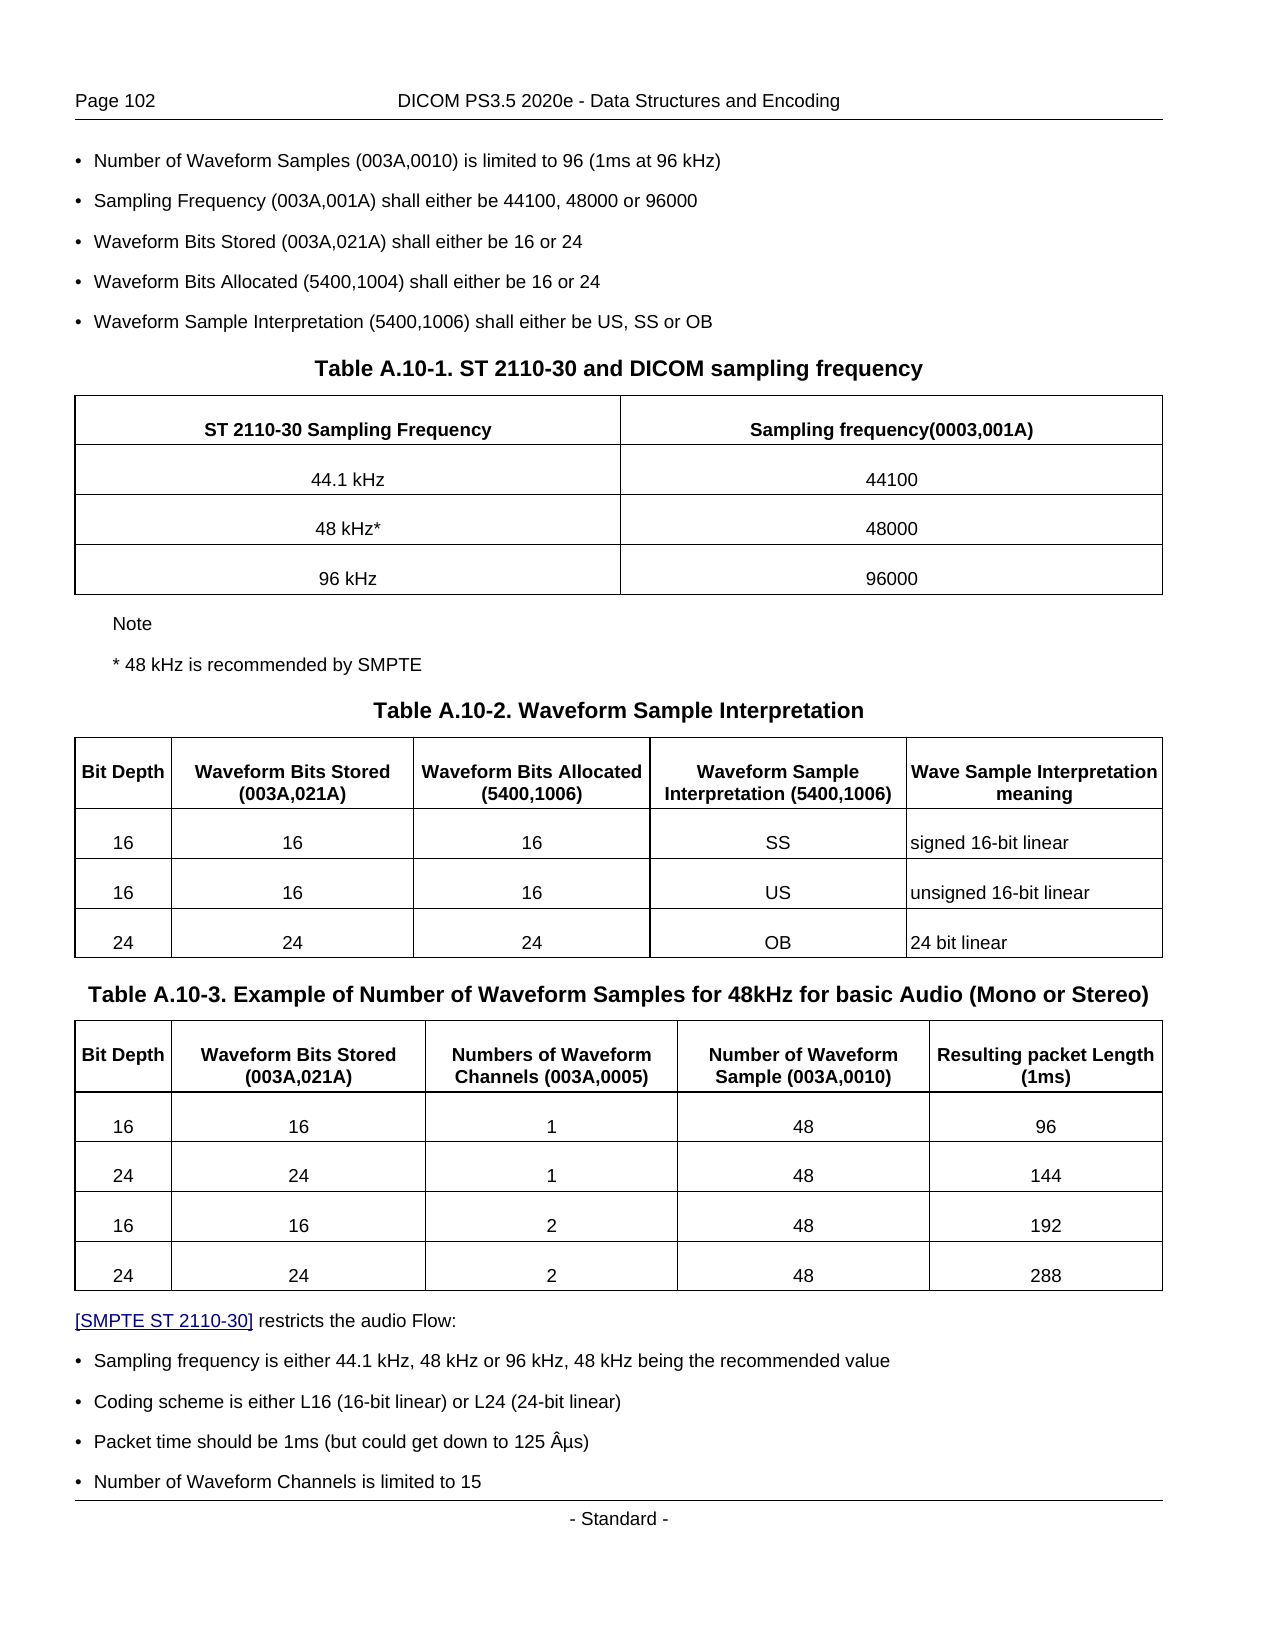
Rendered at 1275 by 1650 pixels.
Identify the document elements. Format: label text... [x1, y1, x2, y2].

text • Number of Waveform Samples (003A,0010) is limited to 96 (1ms at 96 kHz) [75, 150, 1162, 172]
text • Packet time should be 1ms (but could get down to 125 Âµs) [75, 1431, 1162, 1452]
table_cell 16 [414, 809, 649, 858]
table_header Waveform Bits Stored (003A,021A) [172, 738, 413, 808]
table_cell 48 kHz* [76, 495, 620, 544]
table_cell signed 16-bit linear [907, 809, 1162, 858]
table_header Bit Depth [76, 1021, 171, 1091]
table_header Waveform Bits Stored (003A,021A) [172, 1021, 425, 1091]
text [SMPTE ST 2110-30] restricts the audio Flow: [75, 1310, 1162, 1332]
table_cell 24 [76, 909, 171, 957]
table_cell 1 [426, 1093, 677, 1141]
table_cell 2 [426, 1192, 677, 1241]
table_cell 24 [172, 1142, 425, 1191]
table_header Number of Waveform Sample (003A,0010) [678, 1021, 929, 1091]
text Table A.10-2. Waveform Sample Interpretation [75, 698, 1162, 723]
table_header Numbers of Waveform Channels (003A,0005) [426, 1021, 677, 1091]
text Table A.10-1. ST 2110-30 and DICOM sampling frequency [75, 355, 1162, 381]
table_cell OB [651, 909, 906, 957]
table_cell 44100 [621, 445, 1162, 494]
table_cell 48 [678, 1142, 929, 1191]
table_cell US [651, 859, 906, 908]
table_cell 48000 [621, 495, 1162, 544]
table_cell 16 [76, 859, 171, 908]
table_cell 96000 [621, 545, 1162, 593]
text • Number of Waveform Channels is limited to 15 [75, 1471, 1162, 1493]
table_cell 24 [172, 1242, 425, 1290]
table_cell 288 [930, 1242, 1162, 1290]
table_header Waveform Bits Allocated (5400,1006) [414, 738, 649, 808]
text • Sampling Frequency (003A,001A) shall either be 44100, 48000 or 96000 [75, 190, 1162, 212]
table_header Wave Sample Interpretation meaning [907, 738, 1162, 808]
table_cell 16 [172, 1093, 425, 1141]
table_cell 1 [426, 1142, 677, 1191]
text • Waveform Bits Stored (003A,021A) shall either be 16 or 24 [75, 231, 1162, 252]
table_cell 16 [172, 809, 413, 858]
text • Waveform Sample Interpretation (5400,1006) shall either be US, SS or OB [75, 311, 1162, 333]
table_cell 144 [930, 1142, 1162, 1191]
table_cell SS [651, 809, 906, 858]
table_cell 16 [172, 859, 413, 908]
table_cell 96 [930, 1093, 1162, 1141]
table_cell 24 [76, 1242, 171, 1290]
table_cell 16 [76, 809, 171, 858]
table_header ST 2110-30 Sampling Frequency [76, 396, 620, 444]
table_cell 24 [414, 909, 649, 957]
table_header Bit Depth [76, 738, 171, 808]
table_cell 192 [930, 1192, 1162, 1241]
text Note [112, 613, 1125, 635]
table_cell unsigned 16-bit linear [907, 859, 1162, 908]
text Table A.10-3. Example of Number of Waveform Samples for 48kHz for basic Audio (Mono or Stereo) [75, 981, 1162, 1007]
table_cell 48 [678, 1093, 929, 1141]
table_cell 16 [172, 1192, 425, 1241]
table_cell 48 [678, 1242, 929, 1290]
text • Coding scheme is either L16 (16-bit linear) or L24 (24-bit linear) [75, 1391, 1162, 1412]
table_cell 96 kHz [76, 545, 620, 593]
table_cell 24 [76, 1142, 171, 1191]
text • Sampling frequency is either 44.1 kHz, 48 kHz or 96 kHz, 48 kHz being the recommended value [75, 1350, 1162, 1372]
text * 48 kHz is recommended by SMPTE [112, 653, 1125, 675]
table_cell 2 [426, 1242, 677, 1290]
table_header Resulting packet Length (1ms) [930, 1021, 1162, 1091]
table_cell 48 [678, 1192, 929, 1241]
table_cell 24 [172, 909, 413, 957]
text • Waveform Bits Allocated (5400,1004) shall either be 16 or 24 [75, 271, 1162, 292]
table_cell 24 bit linear [907, 909, 1162, 957]
table_cell 44.1 kHz [76, 445, 620, 494]
table_cell 16 [414, 859, 649, 908]
table_cell 16 [76, 1192, 171, 1241]
table_cell 16 [76, 1093, 171, 1141]
table_header Sampling frequency(0003,001A) [621, 396, 1162, 444]
table_header Waveform Sample Interpretation (5400,1006) [651, 738, 906, 808]
